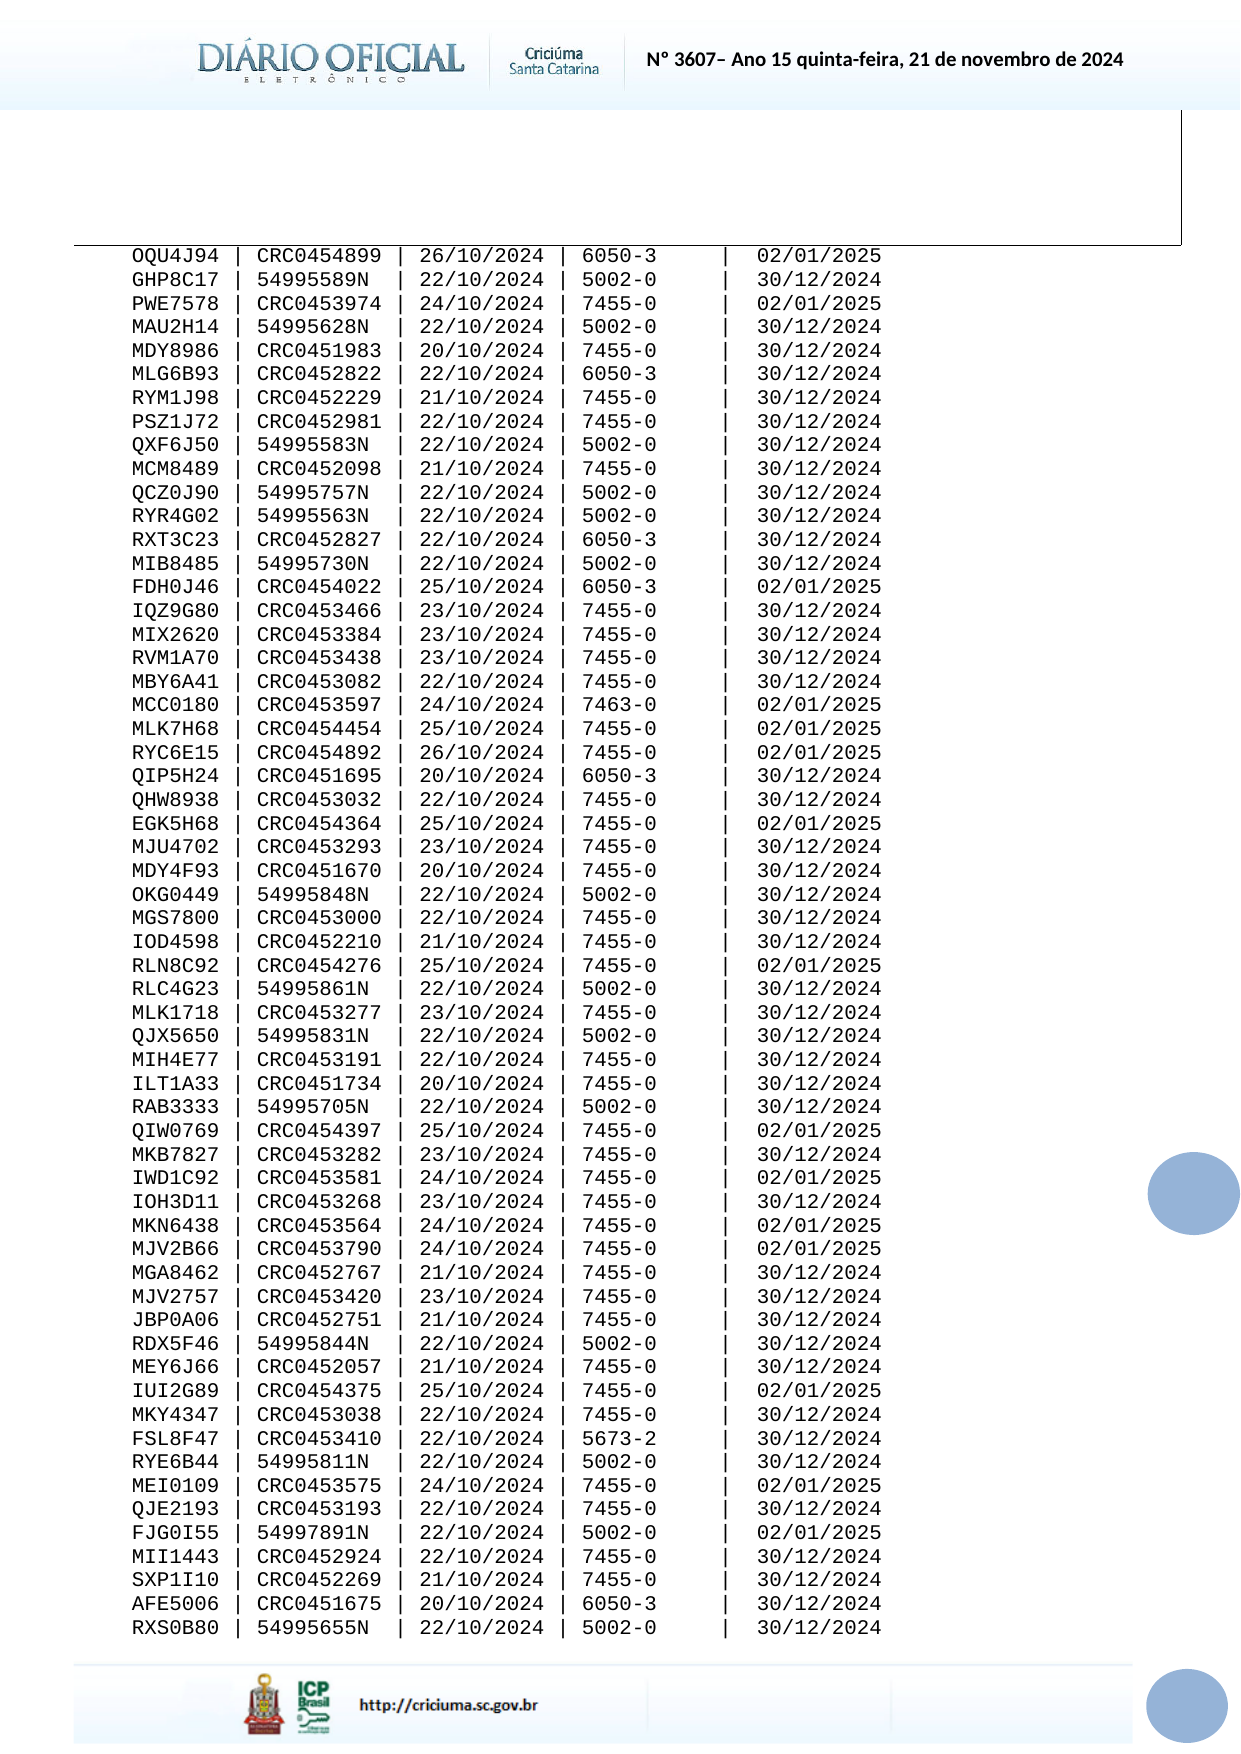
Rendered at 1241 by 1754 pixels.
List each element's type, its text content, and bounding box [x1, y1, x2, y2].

text RYR4G02 | 54995563N | 22/10/2024 | 5002-0 | 30/12/2024 [44, 505, 1181, 529]
text IWD1C92 | CRC0453581 | 24/10/2024 | 7455-0 | 02/01/2025 [44, 1167, 1157, 1191]
text MKY4347 | CRC0453038 | 22/10/2024 | 7455-0 | 30/12/2024 [44, 1404, 1181, 1427]
text ILT1A33 | CRC0451734 | 20/10/2024 | 7455-0 | 30/12/2024 [44, 1073, 1181, 1096]
text MBY6A41 | CRC0453082 | 22/10/2024 | 7455-0 | 30/12/2024 [44, 671, 1181, 694]
text FJG0I55 | 54997891N | 22/10/2024 | 5002-0 | 02/01/2025 [44, 1522, 1181, 1546]
text MJV2B66 | CRC0453790 | 24/10/2024 | 7455-0 | 02/01/2025 [44, 1238, 1181, 1262]
text MLK1718 | CRC0453277 | 23/10/2024 | 7455-0 | 30/12/2024 [44, 1002, 1181, 1026]
text QJE2193 | CRC0453193 | 22/10/2024 | 7455-0 | 30/12/2024 [44, 1498, 1181, 1522]
text MLK7H68 | CRC0454454 | 25/10/2024 | 7455-0 | 02/01/2025 [44, 718, 1181, 742]
text FSL8F47 | CRC0453410 | 22/10/2024 | 5673-2 | 30/12/2024 [44, 1427, 1181, 1451]
text MCM8489 | CRC0452098 | 21/10/2024 | 7455-0 | 30/12/2024 [44, 458, 1181, 482]
text GHP8C17 | 54995589N | 22/10/2024 | 5002-0 | 30/12/2024 [44, 269, 1181, 292]
text MGA8462 | CRC0452767 | 21/10/2024 | 7455-0 | 30/12/2024 [44, 1262, 1181, 1286]
text MAU2H14 | 54995628N | 22/10/2024 | 5002-0 | 30/12/2024 [44, 316, 1181, 340]
text MJV2757 | CRC0453420 | 23/10/2024 | 7455-0 | 30/12/2024 [44, 1286, 1181, 1309]
text RVM1A70 | CRC0453438 | 23/10/2024 | 7455-0 | 30/12/2024 [44, 647, 1181, 671]
text OQU4J94 | CRC0454899 | 26/10/2024 | 6050-3 | 02/01/2025 [44, 245, 1181, 269]
text EGK5H68 | CRC0454364 | 25/10/2024 | 7455-0 | 02/01/2025 [44, 813, 1181, 836]
text IOH3D11 | CRC0453268 | 23/10/2024 | 7455-0 | 30/12/2024 [44, 1191, 1153, 1215]
text MJU4702 | CRC0453293 | 23/10/2024 | 7455-0 | 30/12/2024 [44, 836, 1181, 860]
text QIP5H24 | CRC0451695 | 20/10/2024 | 6050-3 | 30/12/2024 [44, 765, 1181, 789]
text RLC4G23 | 54995861N | 22/10/2024 | 5002-0 | 30/12/2024 [44, 978, 1181, 1002]
text QHW8938 | CRC0453032 | 22/10/2024 | 7455-0 | 30/12/2024 [44, 789, 1181, 813]
text OKG0449 | 54995848N | 22/10/2024 | 5002-0 | 30/12/2024 [44, 884, 1181, 907]
text MII1443 | CRC0452924 | 22/10/2024 | 7455-0 | 30/12/2024 [44, 1546, 1181, 1569]
text QIW0769 | CRC0454397 | 25/10/2024 | 7455-0 | 02/01/2025 [44, 1120, 1181, 1144]
text MGS7800 | CRC0453000 | 22/10/2024 | 7455-0 | 30/12/2024 [44, 907, 1181, 931]
text MIX2620 | CRC0453384 | 23/10/2024 | 7455-0 | 30/12/2024 [44, 623, 1181, 647]
text MIH4E77 | CRC0453191 | 22/10/2024 | 7455-0 | 30/12/2024 [44, 1049, 1181, 1073]
text MEY6J66 | CRC0452057 | 21/10/2024 | 7455-0 | 30/12/2024 [44, 1357, 1181, 1380]
text IUI2G89 | CRC0454375 | 25/10/2024 | 7455-0 | 02/01/2025 [44, 1380, 1181, 1404]
text PSZ1J72 | CRC0452981 | 22/10/2024 | 7455-0 | 30/12/2024 [44, 411, 1181, 434]
text MKN6438 | CRC0453564 | 24/10/2024 | 7455-0 | 02/01/2025 [44, 1215, 1181, 1238]
text RXS0B80 | 54995655N | 22/10/2024 | 5002-0 | 30/12/2024 [44, 1617, 1181, 1640]
text JBP0A06 | CRC0452751 | 21/10/2024 | 7455-0 | 30/12/2024 [44, 1309, 1181, 1333]
text RYC6E15 | CRC0454892 | 26/10/2024 | 7455-0 | 02/01/2025 [44, 742, 1181, 765]
text QJX5650 | 54995831N | 22/10/2024 | 5002-0 | 30/12/2024 [44, 1026, 1181, 1049]
text MDY4F93 | CRC0451670 | 20/10/2024 | 7455-0 | 30/12/2024 [44, 860, 1181, 884]
text IQZ9G80 | CRC0453466 | 23/10/2024 | 7455-0 | 30/12/2024 [44, 600, 1181, 623]
text RAB3333 | 54995705N | 22/10/2024 | 5002-0 | 30/12/2024 [44, 1096, 1181, 1120]
text IOD4598 | CRC0452210 | 21/10/2024 | 7455-0 | 30/12/2024 [44, 931, 1181, 954]
text RDX5F46 | 54995844N | 22/10/2024 | 5002-0 | 30/12/2024 [44, 1333, 1181, 1357]
text MLG6B93 | CRC0452822 | 22/10/2024 | 6050-3 | 30/12/2024 [44, 363, 1181, 387]
text SXP1I10 | CRC0452269 | 21/10/2024 | 7455-0 | 30/12/2024 [44, 1569, 1181, 1593]
text QCZ0J90 | 54995757N | 22/10/2024 | 5002-0 | 30/12/2024 [44, 482, 1181, 505]
text AFE5006 | CRC0451675 | 20/10/2024 | 6050-3 | 30/12/2024 [44, 1593, 1181, 1617]
text QXF6J50 | 54995583N | 22/10/2024 | 5002-0 | 30/12/2024 [44, 434, 1181, 458]
text MDY8986 | CRC0451983 | 20/10/2024 | 7455-0 | 30/12/2024 [44, 340, 1181, 363]
text PWE7578 | CRC0453974 | 24/10/2024 | 7455-0 | 02/01/2025 [44, 292, 1181, 316]
text RLN8C92 | CRC0454276 | 25/10/2024 | 7455-0 | 02/01/2025 [44, 954, 1181, 978]
text MKB7827 | CRC0453282 | 23/10/2024 | 7455-0 | 30/12/2024 [44, 1144, 1181, 1167]
text MCC0180 | CRC0453597 | 24/10/2024 | 7463-0 | 02/01/2025 [44, 694, 1181, 718]
text MIB8485 | 54995730N | 22/10/2024 | 5002-0 | 30/12/2024 [44, 553, 1181, 576]
text RYE6B44 | 54995811N | 22/10/2024 | 5002-0 | 30/12/2024 [44, 1451, 1181, 1475]
text MEI0109 | CRC0453575 | 24/10/2024 | 7455-0 | 02/01/2025 [44, 1475, 1181, 1498]
text RYM1J98 | CRC0452229 | 21/10/2024 | 7455-0 | 30/12/2024 [44, 387, 1181, 411]
text RXT3C23 | CRC0452827 | 22/10/2024 | 6050-3 | 30/12/2024 [44, 529, 1181, 553]
text FDH0J46 | CRC0454022 | 25/10/2024 | 6050-3 | 02/01/2025 [44, 576, 1181, 600]
